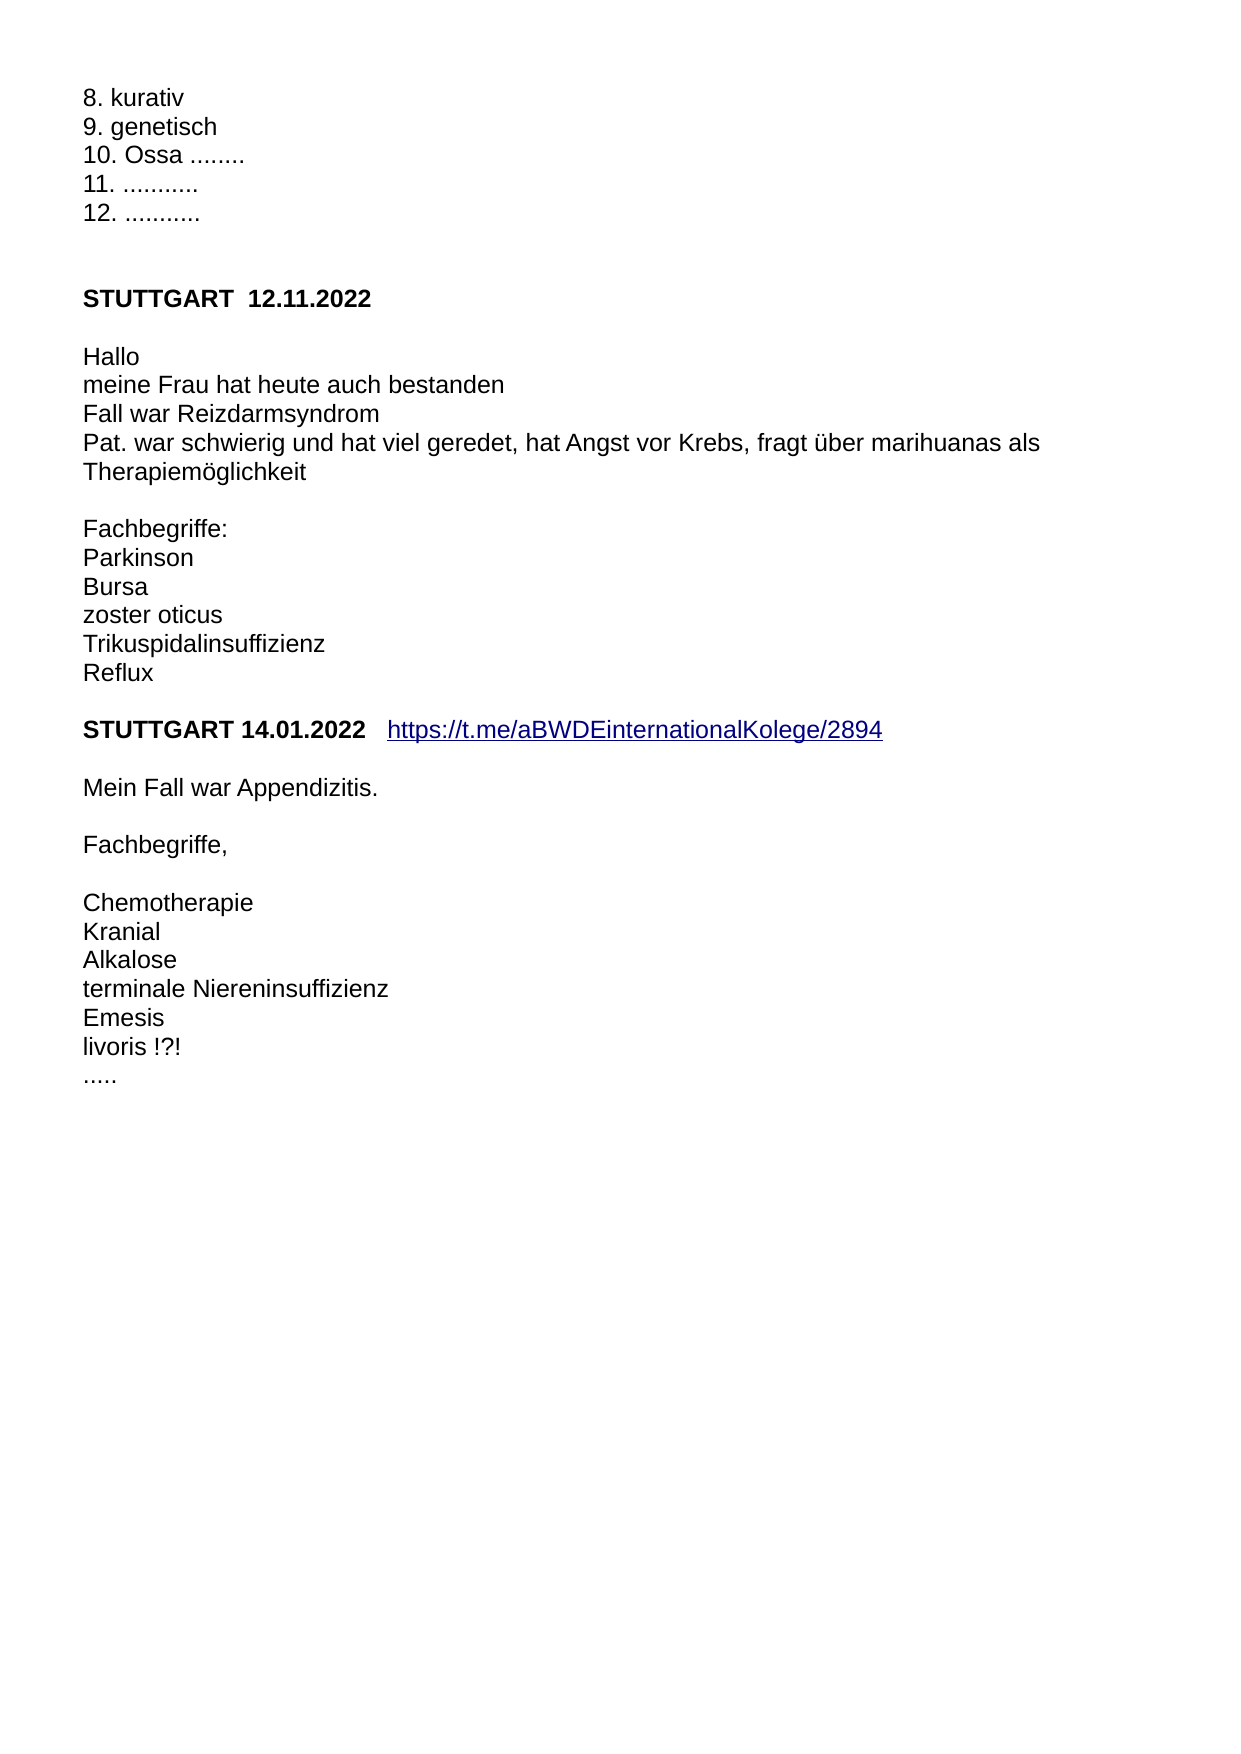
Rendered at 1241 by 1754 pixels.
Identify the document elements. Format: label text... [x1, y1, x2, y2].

text Bursa [83, 571, 1157, 600]
text Emesis [83, 1003, 1157, 1031]
text 10. Ossa ........ [83, 140, 1157, 169]
text livoris !?! [83, 1031, 1157, 1060]
text ..... [83, 1060, 1157, 1089]
text Fall war Reizdarmsyndrom [83, 399, 1157, 428]
text terminale Niereninsuffizienz [83, 974, 1157, 1003]
text Trikuspidalinsuffizienz [83, 629, 1157, 658]
text Parkinson [83, 543, 1157, 571]
text Hallo [83, 341, 1157, 370]
text 12. ........... [83, 198, 1157, 226]
text Pat. war schwierig und hat viel geredet, hat Angst vor Krebs, fragt über marihuanas als Therapiemöglichkeit [83, 428, 1157, 485]
text Chemotherapie [83, 888, 1157, 916]
text 11. ........... [83, 169, 1157, 198]
text zoster oticus [83, 600, 1157, 629]
text meine Frau hat heute auch bestanden [83, 370, 1157, 399]
text Fachbegriffe: [83, 514, 1157, 543]
text Kranial [83, 916, 1157, 945]
text 9. genetisch [83, 111, 1157, 140]
text 8. kurativ [83, 83, 1157, 111]
text STUTTGART 14.01.2022 https://t.me/aBWDEinternationalKolege/2894 [83, 715, 1157, 744]
text STUTTGART 12.11.2022 [83, 284, 1157, 313]
text Fachbegriffe, [83, 830, 1157, 859]
text Mein Fall war Appendizitis. [83, 773, 1157, 801]
text Alkalose [83, 945, 1157, 974]
text Reflux [83, 658, 1157, 686]
